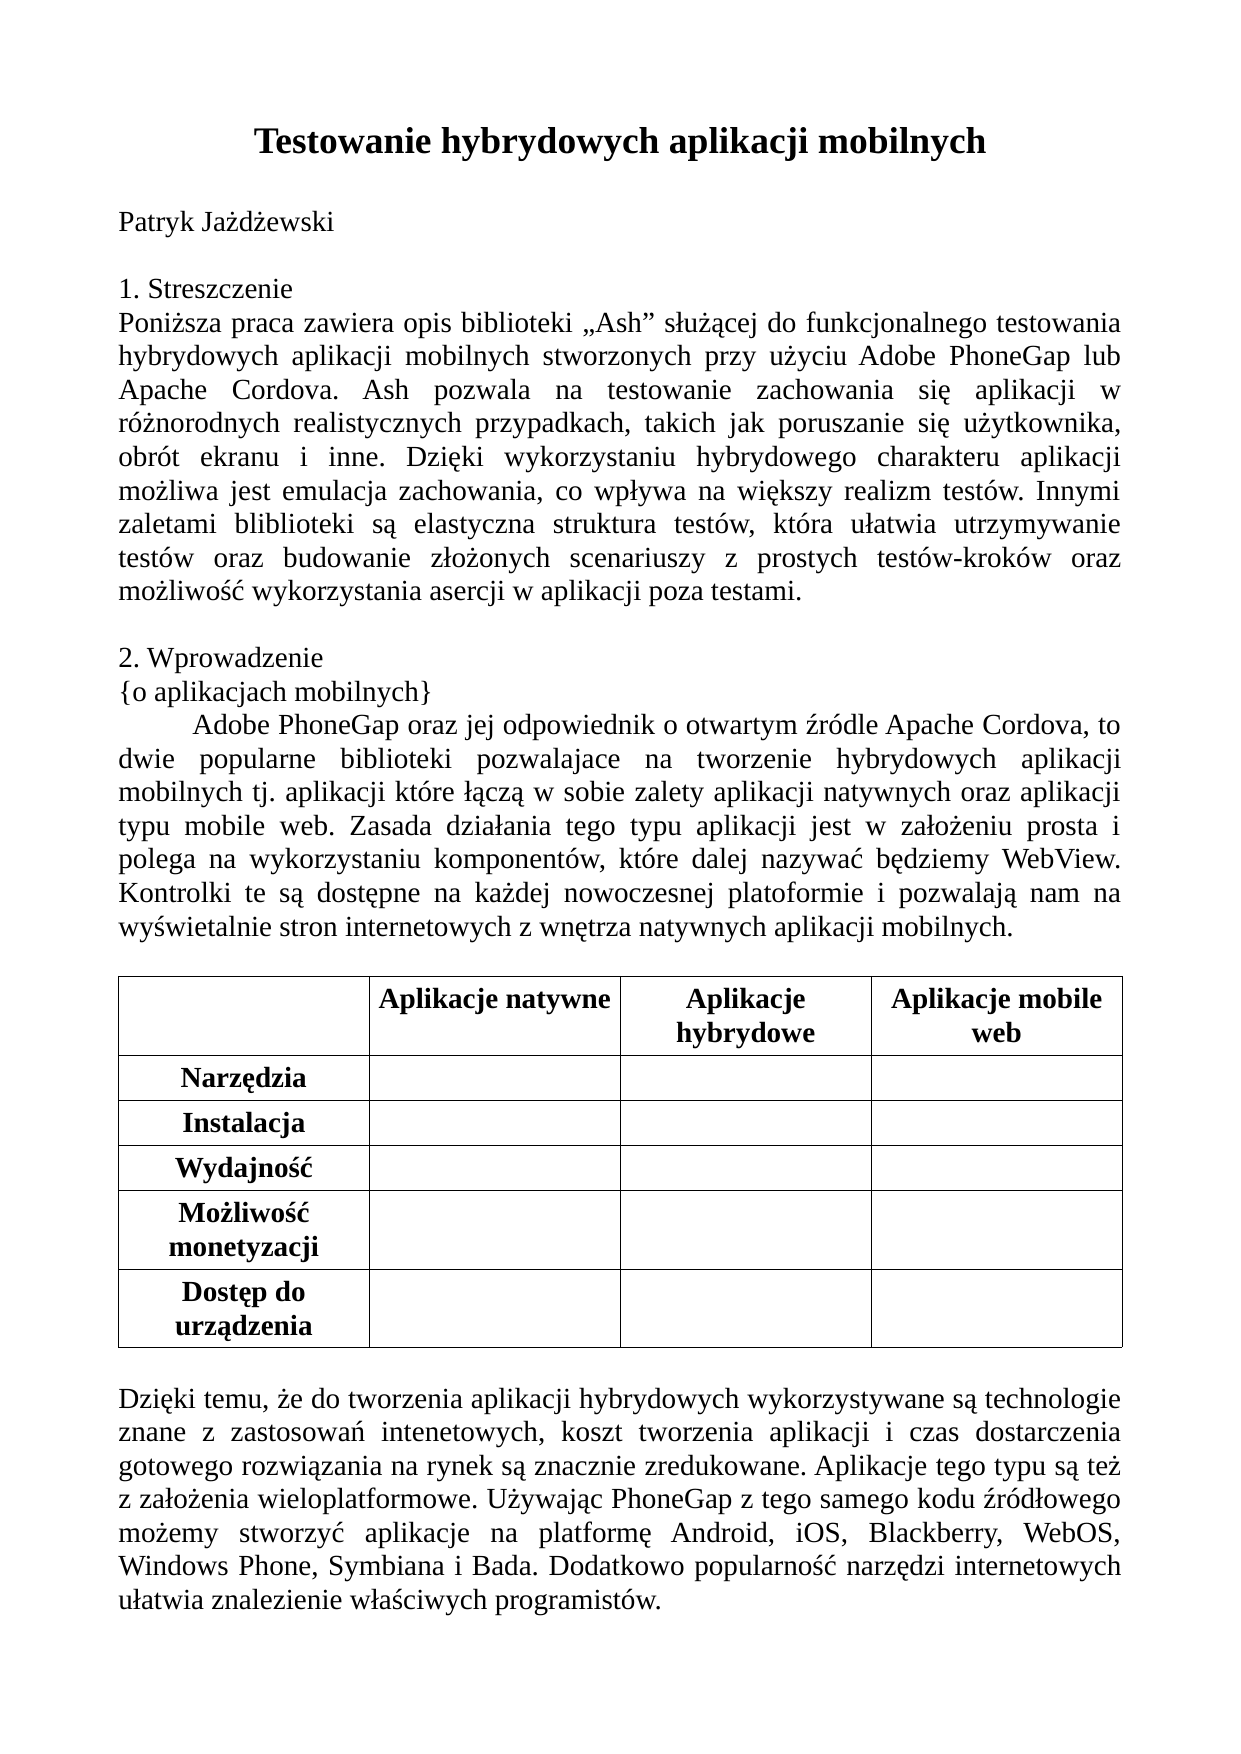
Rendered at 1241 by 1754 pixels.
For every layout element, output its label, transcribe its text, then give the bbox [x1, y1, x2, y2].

table_cell [872, 1056, 1122, 1099]
table_cell [370, 1101, 620, 1145]
table_header Aplikacje natywne [370, 977, 620, 1054]
table_cell Wydajność [119, 1146, 369, 1190]
table_cell [872, 1270, 1122, 1347]
table_cell [370, 1270, 620, 1347]
table_header [119, 977, 369, 1054]
text Testowanie hybrydowych aplikacji mobilnych [118, 118, 1122, 161]
table_cell Instalacja [119, 1101, 369, 1145]
table_cell [621, 1146, 871, 1190]
table_cell Dostęp do urządzenia [119, 1270, 369, 1347]
table_cell [621, 1056, 871, 1099]
table_header Aplikacje mobile web [872, 977, 1122, 1054]
table_cell [872, 1146, 1122, 1190]
table_cell Narzędzia [119, 1056, 369, 1099]
text Patryk Jażdżewski [118, 204, 1122, 238]
table_cell [621, 1191, 871, 1268]
text Dzięki temu, że do tworzenia aplikacji hybrydowych wykorzystywane są technologie znane z zastosowań intenetowych, koszt tworzenia aplikacji i czas dostarczenia gotowego rozwiązania na rynek są znacznie zredukowane. Aplikacje tego typu są też z założenia wieloplatformowe. Używając PhoneGap z tego samego kodu źródłowego możemy stworzyć aplikacje na platformę Android, iOS, Blackberry, WebOS, Windows Phone, Symbiana i Bada. Dodatkowo popularność narzędzi internetowych ułatwia znalezienie właściwych programistów. [118, 1381, 1122, 1616]
text Adobe PhoneGap oraz jej odpowiednik o otwartym źródle Apache Cordova, to dwie popularne biblioteki pozwalajace na tworzenie hybrydowych aplikacji mobilnych tj. aplikacji które łączą w sobie zalety aplikacji natywnych oraz aplikacji typu mobile web. Zasada działania tego typu aplikacji jest w założeniu prosta i polega na wykorzystaniu komponentów, które dalej nazywać będziemy WebView. Kontrolki te są dostępne na każdej nowoczesnej platoformie i pozwalają nam na wyświetalnie stron internetowych z wnętrza natywnych aplikacji mobilnych. [118, 707, 1122, 942]
text 2. Wprowadzenie [118, 640, 1122, 674]
text 1. Streszczenie [118, 271, 1122, 305]
table_cell [370, 1146, 620, 1190]
table_cell [872, 1191, 1122, 1268]
table_header Aplikacje hybrydowe [621, 977, 871, 1054]
table_cell [370, 1191, 620, 1268]
table_cell [872, 1101, 1122, 1145]
table_cell [370, 1056, 620, 1099]
text Poniższa praca zawiera opis biblioteki „Ash” służącej do funkcjonalnego testowania hybrydowych aplikacji mobilnych stworzonych przy użyciu Adobe PhoneGap lub Apache Cordova. Ash pozwala na testowanie zachowania się aplikacji w różnorodnych realistycznych przypadkach, takich jak poruszanie się użytkownika, obrót ekranu i inne. Dzięki wykorzystaniu hybrydowego charakteru aplikacji możliwa jest emulacja zachowania, co wpływa na większy realizm testów. Innymi zaletami bliblioteki są elastyczna struktura testów, która ułatwia utrzymywanie testów oraz budowanie złożonych scenariuszy z prostych testów-kroków oraz możliwość wykorzystania asercji w aplikacji poza testami. [118, 305, 1122, 607]
table_cell [621, 1270, 871, 1347]
table_cell [621, 1101, 871, 1145]
text {o aplikacjach mobilnych} [118, 674, 1122, 707]
table_cell Możliwość monetyzacji [119, 1191, 369, 1268]
